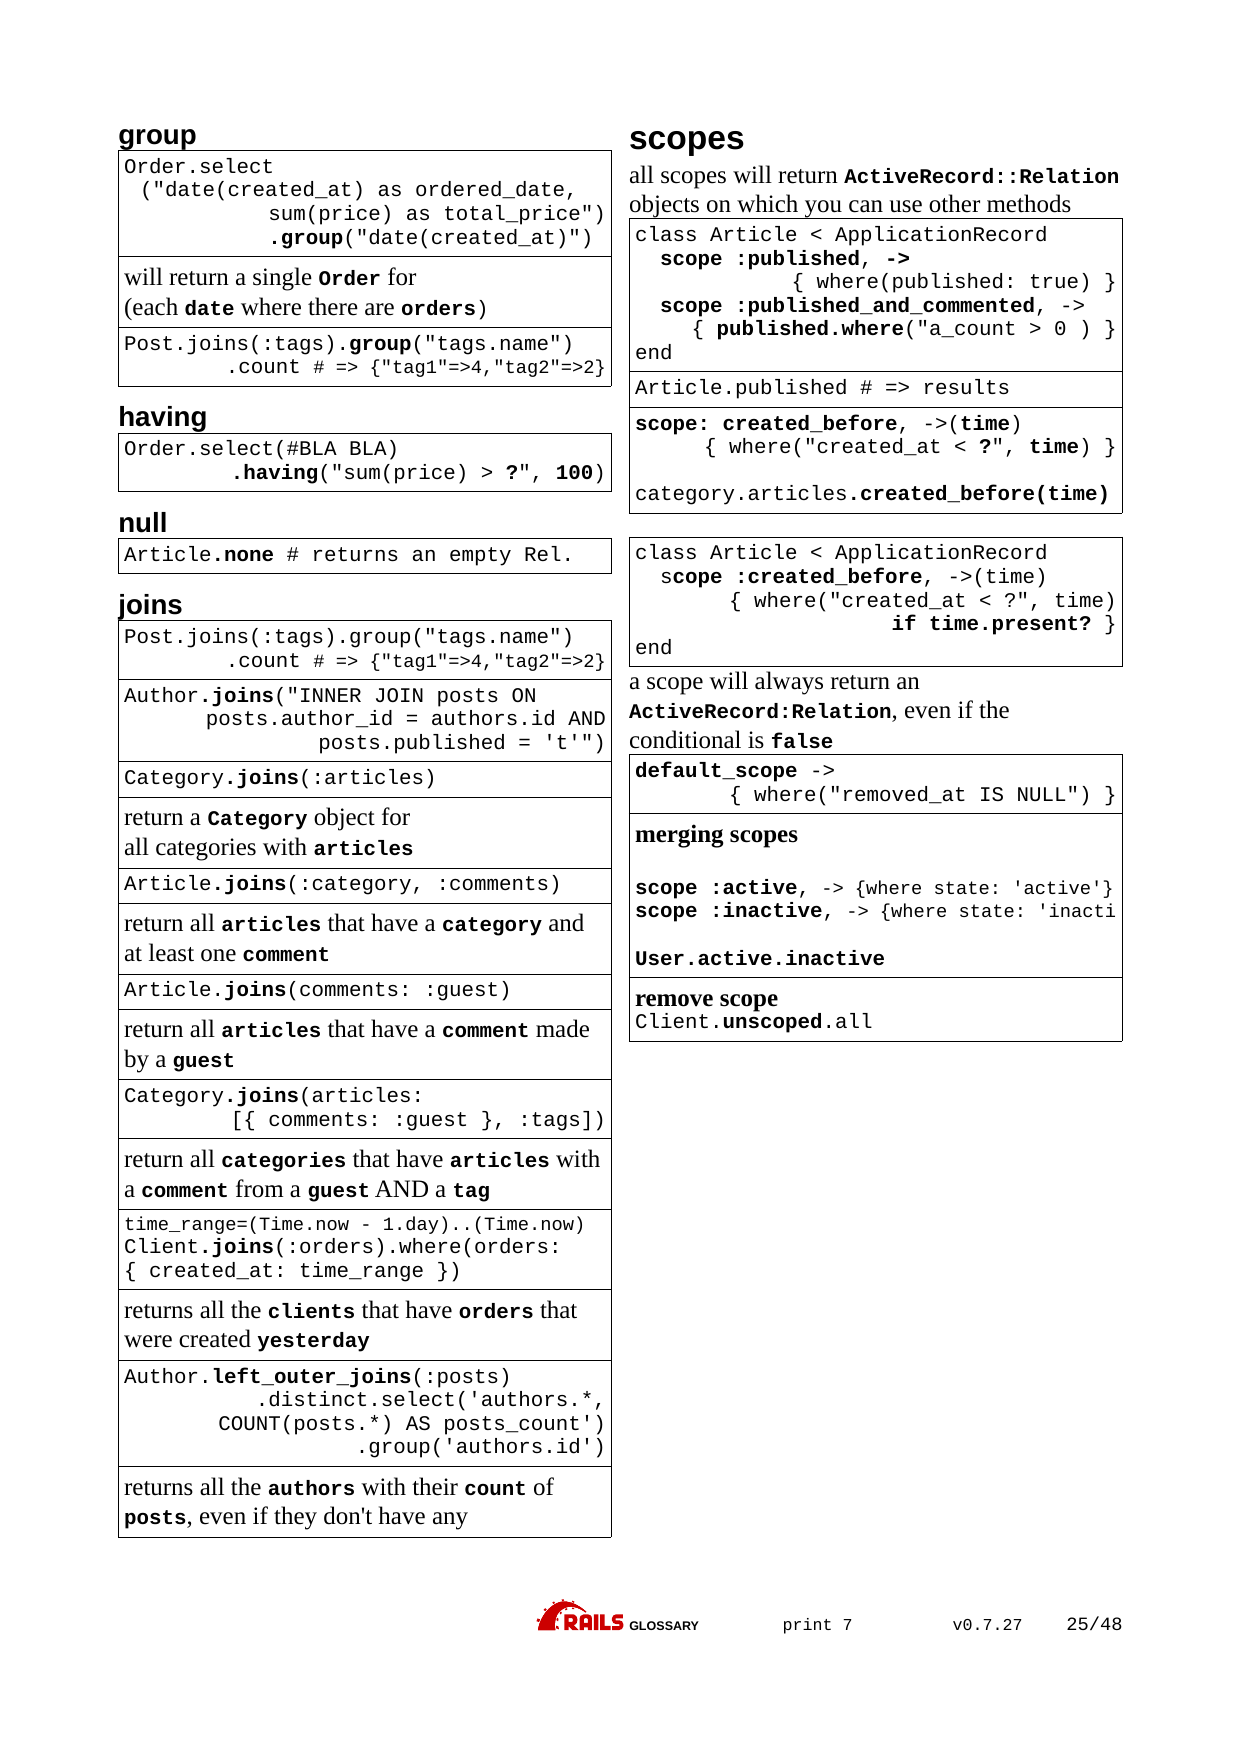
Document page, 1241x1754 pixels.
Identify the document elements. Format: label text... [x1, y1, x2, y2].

table_header Post.joins(:tags).group("tags.name") .count # => {"tag1"=>4,"tag2"=>2} [119, 621, 611, 679]
text all scopes will return ActiveRecord::Relation objects on which you can use other methods [629, 160, 1122, 218]
subtitle null [118, 506, 611, 538]
subtitle joins [118, 588, 611, 620]
table_cell scope: created_before, ->(time) { where("created_at < ?", time) } category.articles.created_before(time) [630, 408, 1122, 513]
table_cell return all categories that have articles with a comment from a guest AND a tag [119, 1139, 611, 1209]
table_cell time_range=(Time.now - 1.day)..(Time.now) Client.joins(:orders).where(orders: { created_at: time_range }) [119, 1210, 611, 1289]
table_cell return all articles that have a comment made by a guest [119, 1010, 611, 1079]
subtitle scopes [629, 118, 1122, 157]
table_header Order.select(#BLA BLA) .having("sum(price) > ?", 100) [119, 434, 611, 491]
table_header merging scopes scope :active, -> {where state: 'active'} scope :inactive, -> {where state: 'inacti User.active.inactive [630, 814, 1122, 977]
subtitle group [118, 118, 611, 150]
table_header Article.joins(:category, :comments) [119, 869, 611, 903]
table_cell Author.joins("INNER JOIN posts ON posts.author_id = authors.id AND posts.published = 't'") [119, 680, 611, 761]
table_header Order.select ("date(created_at) as ordered_date, sum(price) as total_price") .group("date(created_at)") [119, 151, 611, 256]
table_cell return all articles that have a category and at least one comment [119, 904, 611, 973]
table_cell returns all the clients that have orders that were created yesterday [119, 1290, 611, 1360]
table_cell Article.published # => results [630, 372, 1122, 407]
table_header Article.none # returns an empty Rel. [119, 539, 611, 573]
table_cell Article.joins(comments: :guest) [119, 975, 611, 1009]
table_cell returns all the authors with their count of posts, even if they don't have any [119, 1467, 611, 1537]
subtitle having [118, 401, 611, 432]
table_cell return a Category object for all categories with articles [119, 798, 611, 867]
table_header class Article < ApplicationRecord scope :published, -> { where(published: true) } scope :published_and_commented, -> { published.where("a_count > 0 ) } end [630, 219, 1122, 371]
table_cell Category.joins(:articles) [119, 762, 611, 797]
table_cell will return a single Order for (each date where there are orders) [119, 257, 611, 327]
table_cell Post.joins(:tags).group("tags.name") .count # => {"tag1"=>4,"tag2"=>2} [119, 328, 611, 386]
table_header class Article < ApplicationRecord scope :created_before, ->(time) { where("created_at < ?", time) if time.present? } end [630, 538, 1122, 666]
text a scope will always return an ActiveRecord:Relation, even if the conditional is false [629, 667, 1122, 754]
table_cell Category.joins(articles: [{ comments: :guest }, :tags]) [119, 1080, 611, 1138]
table_header default_scope -> { where("removed_at IS NULL") } [630, 755, 1122, 813]
table_cell remove scope Client.unscoped.all [630, 978, 1122, 1041]
table_cell Author.left_outer_joins(:posts) .distinct.select('authors.*, COUNT(posts.*) AS posts_count') .group('authors.id') [119, 1361, 611, 1466]
